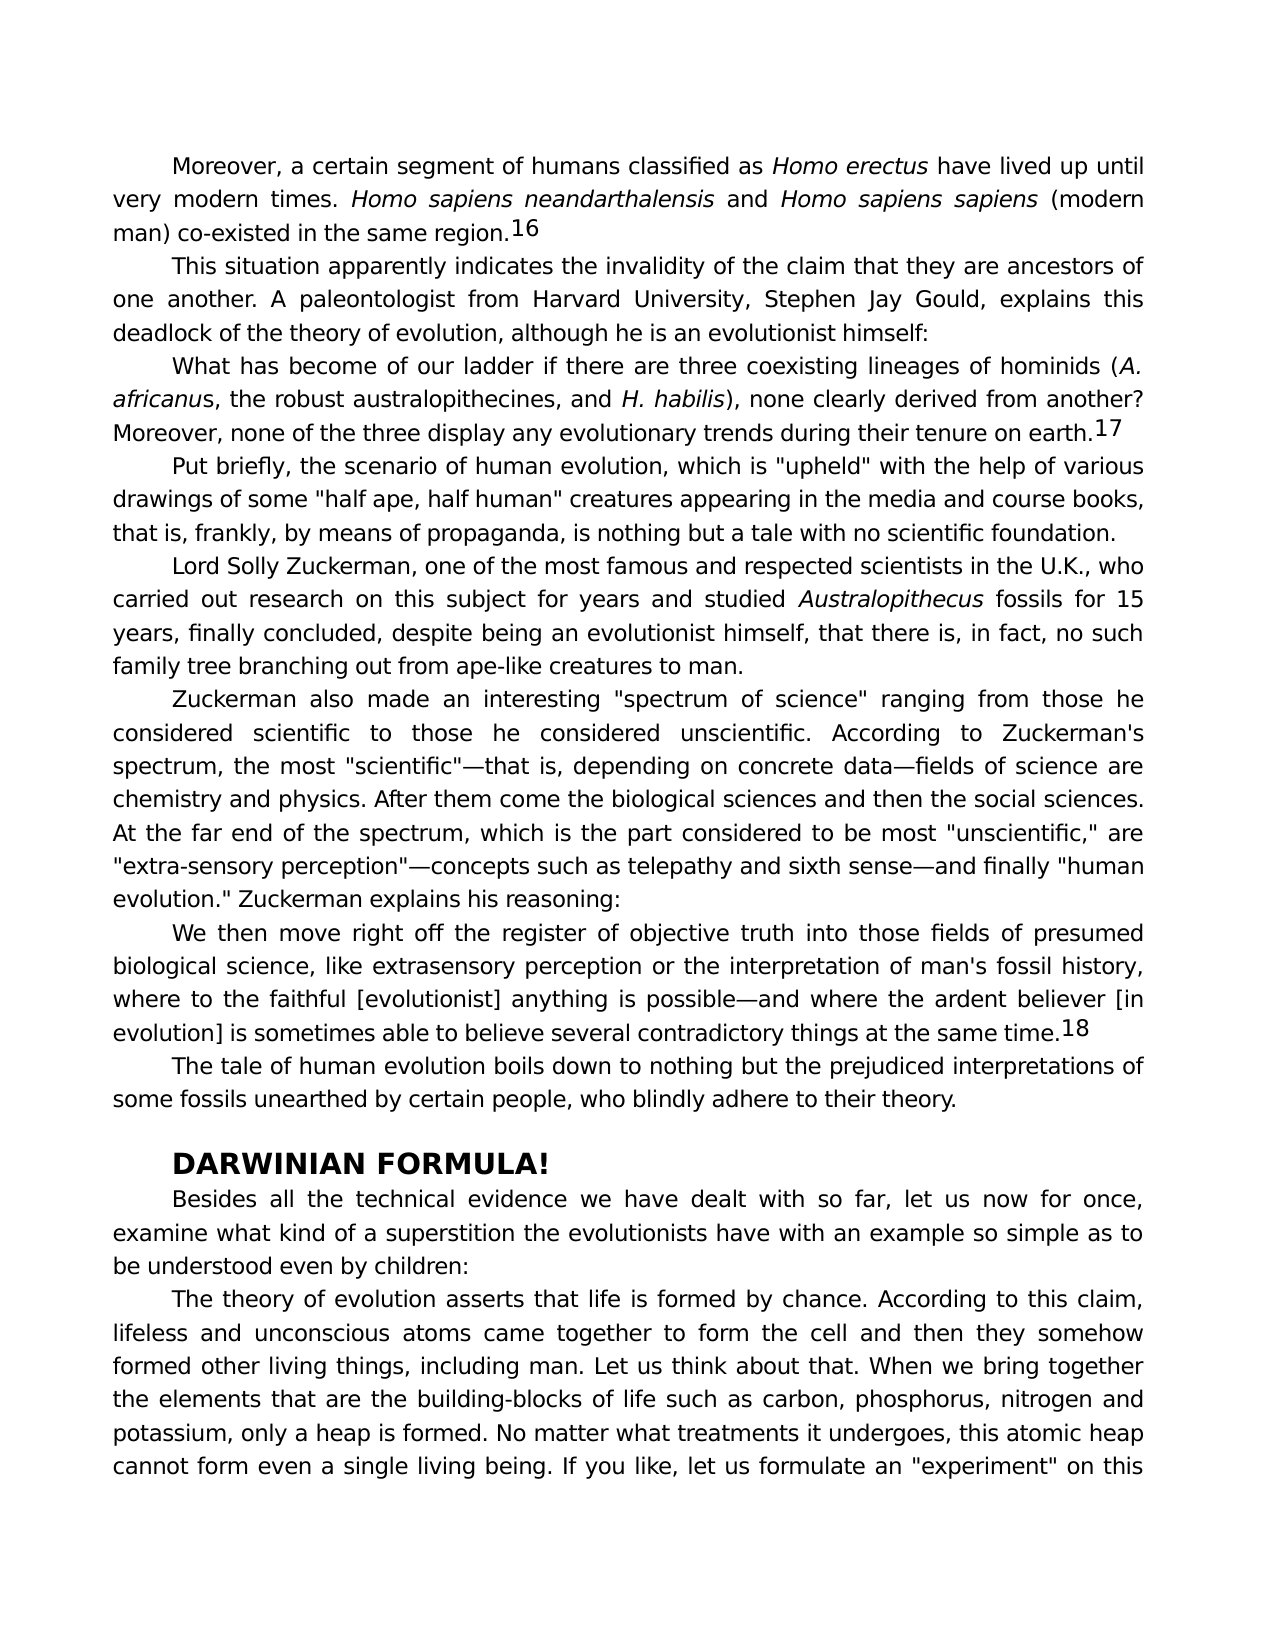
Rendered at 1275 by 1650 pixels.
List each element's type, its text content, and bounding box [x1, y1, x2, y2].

text This situation apparently indicates the invalidity of the claim that they are ancestors of one another. A paleontologist from Harvard University, Stephen Jay Gould, explains this deadlock of the theory of evolution, although he is an evolutionist himself: [112, 248, 1145, 348]
text Moreover, a certain segment of humans classified as Homo erectus have lived up until very modern times. Homo sapiens neandarthalensis and Homo sapiens sapiens (modern man) co-existed in the same region.16 [112, 148, 1145, 248]
text The theory of evolution asserts that life is formed by chance. According to this claim, lifeless and unconscious atoms came together to form the cell and then they somehow formed other living things, including man. Let us think about that. When we bring together the elements that are the building-blocks of life such as carbon, phosphorus, nitrogen and potassium, only a heap is formed. No matter what treatments it undergoes, this atomic heap cannot form even a single living being. If you like, let us formulate an "experiment" on this [112, 1281, 1145, 1481]
text Zuckerman also made an interesting "spectrum of science" ranging from those he considered scientific to those he considered unscientific. According to Zuckerman's spectrum, the most "scientific"—that is, depending on concrete data—fields of science are chemistry and physics. After them come the biological sciences and then the social sciences. At the far end of the spectrum, which is the part considered to be most "unscientific," are "extra-sensory perception"—concepts such as telepathy and sixth sense—and finally "human evolution." Zuckerman explains his reasoning: [112, 681, 1145, 914]
text DARWINIAN FORMULA! [112, 1148, 1145, 1181]
text We then move right off the register of objective truth into those fields of presumed biological science, like extrasensory perception or the interpretation of man's fossil history, where to the faithful [evolutionist] anything is possible—and where the ardent believer [in evolution] is sometimes able to believe several contradictory things at the same time.18 [112, 914, 1145, 1048]
text The tale of human evolution boils down to nothing but the prejudiced interpretations of some fossils unearthed by certain people, who blindly adhere to their theory. [112, 1048, 1145, 1114]
text Besides all the technical evidence we have dealt with so far, let us now for once, examine what kind of a superstition the evolutionists have with an example so simple as to be understood even by children: [112, 1181, 1145, 1281]
text What has become of our ladder if there are three coexisting lineages of hominids (A. africanus, the robust australopithecines, and H. habilis), none clearly derived from another? Moreover, none of the three display any evolutionary trends during their tenure on earth.17 [112, 348, 1145, 448]
text Lord Solly Zuckerman, one of the most famous and respected scientists in the U.K., who carried out research on this subject for years and studied Australopithecus fossils for 15 years, finally concluded, despite being an evolutionist himself, that there is, in fact, no such family tree branching out from ape-like creatures to man. [112, 548, 1145, 681]
text Put briefly, the scenario of human evolution, which is "upheld" with the help of various drawings of some "half ape, half human" creatures appearing in the media and course books, that is, frankly, by means of propaganda, is nothing but a tale with no scientific foundation. [112, 448, 1145, 548]
